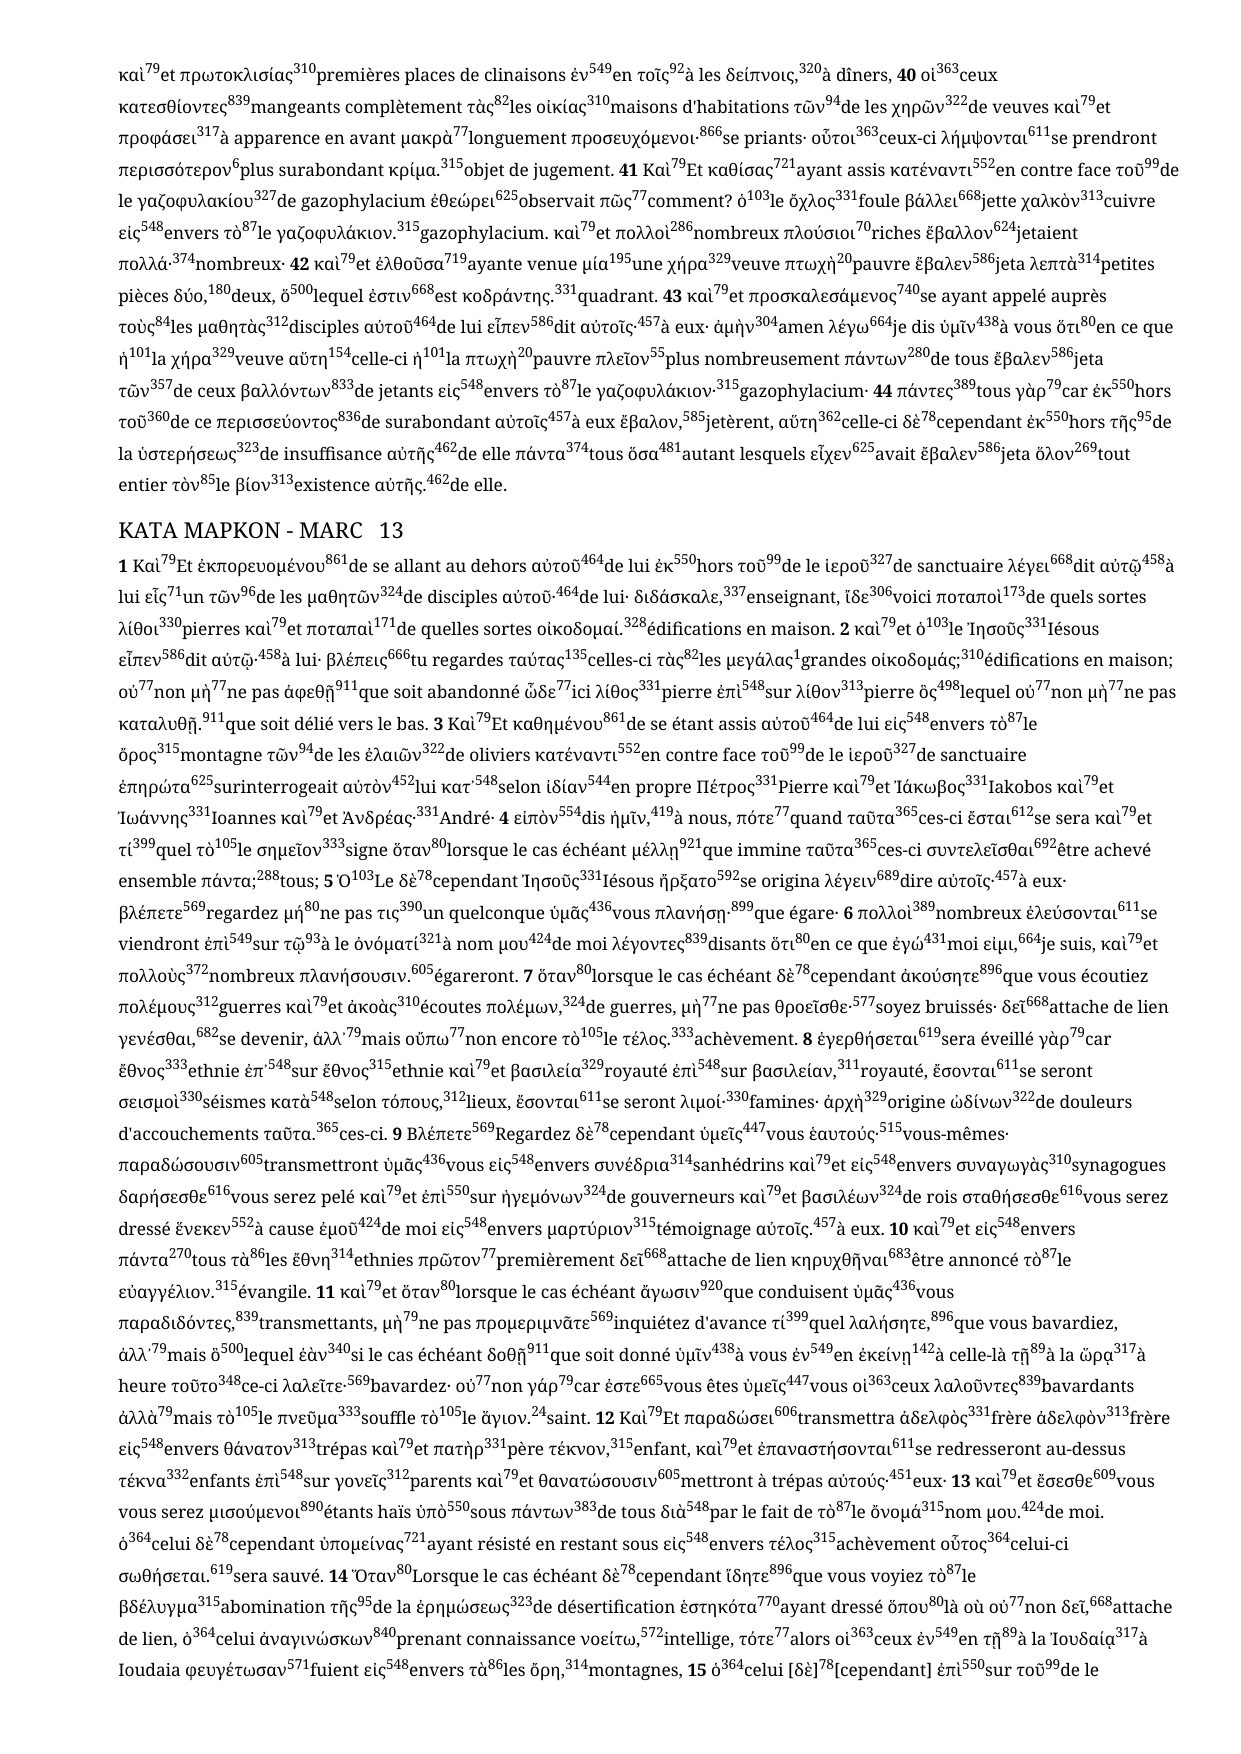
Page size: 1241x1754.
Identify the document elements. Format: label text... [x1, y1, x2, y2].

text 1 Καὶ79Et ἤρξατο592se origina αὐτοῖς457à eux ἐν549en παραβολαῖς316à paraboles λαλεῖν·689bavarder· ἀμπελῶνα313vignoble ἄνθρωπος331être humain ἐφύτευσεν586planta καὶ79et περιέθηκεν586posa autour φραγμὸν313clôture καὶ79et ὤρυξεν586creusa ὑπολήνιον315réceptacle sous pressoir καὶ79et ᾠκοδόμησεν586édifia en maison πύργον313tour καὶ79et ἐξέδετο592se donna dehors αὐτὸν452lui γεωργοῖς318à cultivateurs καὶ79et ἀπεδήμησεν.586déménagea loin. 2 καὶ79et ἀπέστειλεν586envoya πρὸς548vers τοὺς84les γεωργοὺς312cultivateurs τῷ91à le καιρῷ319à moment δοῦλον313mâle esclave ἵνα80afin que παρὰ550à côté τῶν96de les γεωργῶν324de cultivateurs λάβῃ899que prenne ἀπὸ550au loin τῶν96de les καρπῶν324de fruits τοῦ97de le ἀμπελῶνος·325de vignoble· 3 καὶ79et λαβόντες720ayants pris αὐτὸν452lui ἔδειραν585pelèrent καὶ79et ἀπέστειλαν585envoyèrent κενόν.53vide. 4 καὶ79et πάλιν77de nouveau ἀπέστειλεν586envoya πρὸς548vers αὐτοὺς451eux ἄλλον115autre δοῦλον·313mâle esclave· κἀκεῖνον346et celui-là ἐκεφαλίωσαν585entêtèrent καὶ79et ἠτίμασαν.585dévalorisèrent. 5 καὶ79et ἄλλον373autre ἀπέστειλεν·586envoya· κἀκεῖνον346et celui-là ἀπέκτειναν,585tuèrent catégoriquement, καὶ79et πολλοὺς268nombreux ἄλλους,372autres, οὓς372lesquels μὲν79certes δέροντες,839pelants, οὓς372lesquels δὲ78cependant ἀποκτέννοντες.839tuants catégoriquement. 6 ἔτι77encore ἕνα53un εἶχεν625avait υἱὸν313fils ἀγαπητόν·4aimé· ἀπέστειλεν586envoya αὐτὸν452lui ἔσχατον77dernièrement πρὸς548vers αὐτοὺς451eux λέγων840disant ὅτι80en ce que ἐντραπήσονται618seront tourné intérieurement τὸν85le υἱόν313fils μου.424de moi. 7 ἐκεῖνοι155ceux-là δὲ78cependant οἱ102les γεωργοὶ330cultivateurs πρὸς548vers ἑαυτοὺς527eux-mêmes εἶπαν585dirent ὅτι80en ce que οὗτός364celui-ci ἐστιν668est ὁ103le κληρονόμος·331héritier· δεῦτε305venez ici ἀποκτείνωμεν894que nous tuions catégoriquement αὐτόν,452lui, καὶ79et ἡμῶν423de nous ἔσται612se sera ἡ101la κληρονομία.329héritage. 8 καὶ79et λαβόντες720ayants pris ἀπέκτειναν585tuèrent catégoriquement αὐτὸν452lui καὶ79et ἐξέβαλον585éjectèrent αὐτὸν452lui ἔξω552au-dehors τοῦ97de le ἀμπελῶνος.325de vignoble. 9 τί399quel [οὖν]79[donc] ποιήσει606fera ὁ103le κύριος331Maître τοῦ97de le ἀμπελῶνος;325de vignoble; ἐλεύσεται612se viendra καὶ79et ἀπολέσει606perdra au loin τοὺς84les γεωργοὺς312cultivateurs καὶ79et δώσει606donnera τὸν85le ἀμπελῶνα313vignoble ἄλλοις.377à autres. 10 Οὐδὲ77Non cependant τὴν83la γραφὴν311graphe ταύτην136celle-ci ἀνέγνωτε·583vous prîtes connaissance· λίθον313pierre ὃν480lequel ἀπεδοκίμασαν585éprouvèrent en rejet οἱ363ceux οἰκοδομοῦντες,839édifiants en maison, οὗτος364celui-ci ἐγενήθη600fut devenu εἰς548envers κεφαλὴν311tête γωνίας·323de coin· 11 παρὰ550à côté κυρίου325de Maître ἐγένετο592se devint αὕτη362celle-ci καὶ79et ἔστιν668est θαυμαστὴ45extraordinaire ἐν549en ὀφθαλμοῖς318à yeux ἡμῶν;423de nous; 12 Καὶ79Et ἐζήτουν624cherchaient αὐτὸν452lui κρατῆσαι,681saisir avec force, καὶ79et ἐφοβήθησαν599furent effrayé τὸν85le ὄχλον,313foule, ἔγνωσαν585connurent γὰρ79car ὅτι80en ce que πρὸς548vers αὐτοὺς451eux τὴν83la παραβολὴν311parabole εἶπεν.586dit. καὶ79et ἀφέντες720ayants abandonnés αὐτὸν452lui ἀπῆλθον.585éloignèrent. 13 Καὶ79Et ἀποστέλλουσιν667envoient πρὸς548vers αὐτόν452lui τινας372des quelconques τῶν96de les Φαρισαίων324de Pharisiens καὶ79et τῶν96de les Ἡρῳδιανῶν324de Hérodiens ἵνα80afin que αὐτὸν452lui ἀγρεύσωσιν898que prennent en chasse λόγῳ.319à discours. 14 καὶ79et ἐλθόντες720ayants venus λέγουσιν667disent αὐτῷ·458à lui· διδάσκαλε,337enseignant, οἴδαμεν637nous avons su ὅτι80en ce que ἀληθὴς47vrai εἶ666tu es καὶ79et οὐ77non μέλει668soucie σοι439à toi περὶ550autour οὐδενός·384de aucun· οὐ77non γὰρ79car βλέπεις666tu regardes εἰς548envers πρόσωπον315face ἀνθρώπων,324de êtres humains, ἀλλ᾽79mais ἐπ᾽550sur ἀληθείας323de vérité τὴν83la ὁδὸν311chemin τοῦ97de le θεοῦ325de Dieu διδάσκεις·666tu enseignes· ἔξεστιν668est permis δοῦναι681donner κῆνσον313cens Καίσαρι319à Kaesar ἢ79ou οὔ;77non; δῶμεν894que nous donnions ἢ79ou μὴ77ne pas δῶμεν;894que nous donnions; 15 Ὁ469Celui δὲ78cependant εἰδὼς783ayant su αὐτῶν463de eux τὴν83la ὑπόκρισιν311hypocrisie εἶπεν586dit αὐτοῖς·457à eux· τί399quel με417moi πειράζετε;665vous mettez en tentation; φέρετέ569portez μοι420à moi δηνάριον315denier ἵνα80afin que ἴδω.895que je voie. 16 οἱ468ceux δὲ78cependant ἤνεγκαν.585portèrent. καὶ79et λέγει668dit αὐτοῖς·457à eux· τίνος405de quel ἡ101la εἰκὼν329icône αὕτη154celle-ci καὶ79et ἡ101la ἐπιγραφή;329épigraphe; οἱ468ceux δὲ78cependant εἶπαν585dirent αὐτῷ·458à lui· Καίσαρος.325de Kaesar. 17 ὁ103le δὲ78cependant Ἰησοῦς331Iésous εἶπεν586dit αὐτοῖς·457à eux· τὰ347ces Καίσαρος325de Kaesar ἀπόδοτε553redonnez Καίσαρι319à Kaesar καὶ79et τὰ347ces τοῦ97de le θεοῦ325de Dieu τῷ91à le θεῷ.319à Dieu. καὶ79et ἐξεθαύμαζον624étonnaient hors ἐπ᾽549sur αὐτῷ.458à lui. 18 Καὶ79Et ἔρχονται673se viennent Σαδδουκαῖοι330Sadducéens πρὸς548vers αὐτόν,452lui, οἵτινες497lesquels des quelconques λέγουσιν667disent ἀνάστασιν311redressement μὴ77ne pas εἶναι,689être, καὶ79et ἐπηρώτων624surinterrogeaient αὐτὸν452lui λέγοντες·839disants· 19 διδάσκαλε,337enseignant, Μωϋσῆς331Môusês ἔγραψεν586grapha ἡμῖν419à nous ὅτι80en ce que ἐάν80si le cas échéant τινος384de un quelconque ἀδελφὸς331frère ἀποθάνῃ899que meure loin καὶ79et καταλίπῃ899que laisse en contrebas γυναῖκα311femme καὶ79et μὴ77ne pas ἀφῇ899que abandonne τέκνον,315enfant, ἵνα80afin que λάβῃ899que prenne ὁ103le ἀδελφὸς331frère αὐτοῦ464de lui τὴν83la γυναῖκα311femme καὶ79et ἐξαναστήσῃ899que redresse au-dehors σπέρμα315semence τῷ91à le ἀδελφῷ319à frère αὐτοῦ.464de lui. 20 ἑπτὰ196sept ἀδελφοὶ330frères ἦσαν·624étaient· καὶ79et ὁ103le πρῶτος71premier ἔλαβεν586prit γυναῖκα311femme καὶ79et ἀποθνῄσκων840mourant loin οὐκ77non ἀφῆκεν586abandonna σπέρμα·315semence· 21 καὶ79et ὁ103le δεύτερος71deuxième ἔλαβεν586prit αὐτὴν450elle καὶ79et ἀπέθανεν586mourut loin μὴ77ne pas καταλιπὼν721ayant laissé en contrebas σπέρμα·315semence· καὶ79et ὁ103le τρίτος71troisième ὡσαύτως·77de même· 22 καὶ79et οἱ102les ἑπτὰ70sept οὐκ77non ἀφῆκαν585abandonnèrent σπέρμα.315semence. ἔσχατον77dernièrement πάντων385de tous καὶ77aussi ἡ101la γυνὴ329femme ἀπέθανεν.586mourut loin. 23 ἐν549en τῇ89à la ἀναστάσει317à redressement [ὅταν77[lorsque le cas échéant ἀναστῶσιν]898que redressent] τίνος405de quel αὐτῶν463de eux ἔσται612se sera γυνή;329femme; οἱ102les γὰρ79car ἑπτὰ70sept ἔσχον585eurent αὐτὴν450elle γυναῖκα.311femme. 24 Ἔφη625Déclarait αὐτοῖς457à eux ὁ103le Ἰησοῦς·331Iésous· οὐ340non διὰ548par le fait de τοῦτο348ce-ci πλανᾶσθε677vous êtes égarés μὴ77ne pas εἰδότες782ayants sus τὰς82les γραφὰς310graphes μηδὲ79ni cependant τὴν83la δύναμιν311puissance τοῦ97de le θεοῦ;325de Dieu; 25 ὅταν80lorsque le cas échéant γὰρ79car ἐκ550hors νεκρῶν64de morts ἀναστῶσιν898que redressent οὔτε79ni γαμοῦσιν667marient οὔτε79ni γαμίζονται,679sont donnés en mariage, ἀλλ᾽79mais εἰσὶν667sont ὡς80comme ἄγγελοι330anges ἐν549en τοῖς90à les οὐρανοῖς.318à cieux. 26 περὶ550autour δὲ78cependant τῶν96de les νεκρῶν64de morts ὅτι80en ce que ἐγείρονται679sont éveillés οὐκ77non ἀνέγνωτε583vous prîtes connaissance ἐν549en τῇ89à la βίβλῳ317à bible Μωϋσέως325de Môusês ἐπὶ550sur τοῦ97de le βάτου325de buisson de ronce πῶς80comment? εἶπεν586dit αὐτῷ458à lui ὁ103le θεὸς331Dieu λέγων·840disant· ἐγὼ431moi ὁ103le θεὸς331Dieu Ἀβραὰμ325de Abraam καὶ79et [ὁ]103[le] θεὸς331Dieu Ἰσαὰκ325de Isaak καὶ79et [ὁ]103[le] θεὸς331Dieu Ἰακώβ;325de Iakob; 27 οὐκ77non ἔστιν668est θεὸς331Dieu νεκρῶν64de morts ἀλλὰ79mais ζώντων·833de vivants· πολὺ375nombreux πλανᾶσθε.677vous êtes égarés. 28 Καὶ79Et προσελθὼν721ayant venu vers εἷς71un τῶν96de les γραμματέων324de lettrés ἀκούσας721ayant écouté αὐτῶν463de eux συζητούντων,833de cherchants ensemble, ἰδὼν721ayant vu ὅτι80en ce que καλῶς77bellement ἀπεκρίθη600fut répondu αὐτοῖς457à eux ἐπηρώτησεν586surinterrogea αὐτόν·452lui· ποία408quelle ἐστὶν668est ἐντολὴ329commandement πρώτη212première πάντων;385de tous; 29 ἀπεκρίθη600fut répondu ὁ103le Ἰησοῦς331Iésous ὅτι80en ce que πρώτη69première ἐστίν·668est· ἄκουε,570écoute, Ἰσραήλ,337Israël, κύριος331Maître ὁ103le θεὸς331Dieu ἡμῶν423de nous κύριος331Maître εἷς197un ἐστιν,668est, 30 καὶ79et ἀγαπήσεις604tu aimeras κύριον313Maître τὸν85le θεόν313Dieu σου442de toi ἐξ550hors ὅλης279de toute entière τῆς95de la καρδίας323de coeur σου442de toi καὶ79et ἐξ550hors ὅλης279de toute entière τῆς95de la ψυχῆς323de âme σου442de toi καὶ79et ἐξ550hors ὅλης279de toute entière τῆς95de la διανοίας323de capacité d’intelligence σου442de toi καὶ79et ἐξ550hors ὅλης279de toute entière τῆς95de la ἰσχύος323de ténacité σου.442de toi. 31 δευτέρα69deuxième αὕτη·362celle-ci· ἀγαπήσεις604tu aimeras τὸν85le πλησίον53prochain σου442de toi ὡς80comme σεαυτόν.516toi-même. μείζων45plus grande τούτων355de celles-ci ἄλλη130autre ἐντολὴ329commandement οὐκ77non ἔστιν.668est. 32 Καὶ79Et εἶπεν586dit αὐτῷ458à lui ὁ103le γραμματεύς·331lettré· καλῶς,77bellement, διδάσκαλε,337enseignant, ἐπ᾽550sur ἀληθείας323de vérité εἶπας721ayant dit ὅτι80en ce que εἷς47un ἐστιν668est καὶ79et οὐκ77non ἔστιν668est ἄλλος390autre πλὴν552toutefois αὐτοῦ·464de lui· 33 καὶ79et τὸ366ce ἀγαπᾶν689aimer αὐτὸν452lui ἐξ550hors ὅλης279de toute entière τῆς95de la καρδίας323de coeur καὶ79et ἐξ550hors ὅλης279de toute entière τῆς95de la συνέσεως323de compréhension καὶ79et ἐξ550hors ὅλης279de toute entière τῆς95de la ἰσχύος323de ténacité καὶ79et τὸ366ce ἀγαπᾶν689aimer τὸν245le πλησίον53prochain ὡς80comme ἑαυτὸν528lui-même περισσότερόν49plus surabondant ἐστιν668est πάντων282de tous τῶν98de les ὁλοκαυτωμάτων326de holocaustes καὶ79et θυσιῶν.322de sacrifices. 34 καὶ79et ὁ103le Ἰησοῦς331Iésous ἰδὼν721ayant vu [αὐτὸν]452[lui] ὅτι80en ce que νουνεχῶς77intelligemment ἀπεκρίθη600fut répondu εἶπεν586dit αὐτῷ·458à lui· οὐ77non μακρὰν77longuement εἶ666tu es ἀπὸ550au loin τῆς95de la βασιλείας323de royauté τοῦ97de le θεοῦ.325de Dieu. Καὶ79Et οὐδεὶς390aucun οὐκέτι77non plus ἐτόλμα625osait αὐτὸν452lui ἐπερωτῆσαι.681surinterroger. 35 Καὶ79Et ἀποκριθεὶς760ayant été répondu ὁ103le Ἰησοῦς331Iésous ἔλεγεν625disait διδάσκων840enseignant ἐν549en τῷ93à le ἱερῷ·321à sanctuaire· πῶς77comment? λέγουσιν667disent οἱ102les γραμματεῖς330lettrés ὅτι80en ce que ὁ103le χριστὸς331Christ υἱὸς331fils Δαυίδ325de Dauid ἐστιν;668est; 36 αὐτὸς546lui-même Δαυὶδ331Dauid εἶπεν586dit ἐν549en τῷ93à le πνεύματι321à souffle τῷ93à le ἁγίῳ·12à saint· εἶπεν586dit ὁ103le κύριος331Maître τῷ91à le κυρίῳ319à Maître μου·424de moi· κάθου574te sois assis ἐκ550hors δεξιῶν66de droits μου,424de moi, ἕως80jusqu'à ce que ἂν340le cas échéant θῶ895que je pose τοὺς84les ἐχθρούς52ennemis σου442de toi ὑποκάτω552en dessous vers le bas τῶν96de les ποδῶν324de pieds σου.442de toi. 37 αὐτὸς542lui-même Δαυὶδ331Dauid λέγει668dit αὐτὸν452lui κύριον,313Maître, καὶ79et πόθεν77d'où? αὐτοῦ464de lui ἐστιν668est υἱός;331fils; Καὶ79Et [ὁ]364[celui] πολὺς287nombreux ὄχλος331foule ἤκουεν625écoutait αὐτοῦ464de lui ἡδέως.77plaisamment. 38 Καὶ79Et ἐν549en τῇ89à la διδαχῇ317à enseignement αὐτοῦ464de lui ἔλεγεν·625disait· βλέπετε569regardez ἀπὸ550au loin τῶν96de les γραμματέων324de lettrés τῶν357de ceux θελόντων833de voulants ἐν549en στολαῖς316à longues robes περιπατεῖν689piétiner autour καὶ79et ἀσπασμοὺς312salutations ἐν549en ταῖς88à les ἀγοραῖς316à agoras 39 καὶ79et πρωτοκαθεδρίας310premiers sièges ἐν549en ταῖς88à les συναγωγαῖς316à synagogues καὶ79et πρωτοκλισίας310premières places de clinaisons ἐν549en τοῖς92à les δείπνοις,320à dîners, 40 οἱ363ceux κατεσθίοντες839mangeants complètement τὰς82les οἰκίας310maisons d'habitations τῶν94de les χηρῶν322de veuves καὶ79et προφάσει317à apparence en avant μακρὰ77longuement προσευχόμενοι·866se priants· οὗτοι363ceux-ci λήμψονται611se prendront περισσότερον6plus surabondant κρίμα.315objet de jugement. 41 Καὶ79Et καθίσας721ayant assis κατέναντι552en contre face τοῦ99de le γαζοφυλακίου327de gazophylacium ἐθεώρει625observait πῶς77comment? ὁ103le ὄχλος331foule βάλλει668jette χαλκὸν313cuivre εἰς548envers τὸ87le γαζοφυλάκιον.315gazophylacium. καὶ79et πολλοὶ286nombreux πλούσιοι70riches ἔβαλλον624jetaient πολλά·374nombreux· 42 καὶ79et ἐλθοῦσα719ayante venue μία195une χήρα329veuve πτωχὴ20pauvre ἔβαλεν586jeta λεπτὰ314petites pièces δύο,180deux, ὅ500lequel ἐστιν668est κοδράντης.331quadrant. 43 καὶ79et προσκαλεσάμενος740se ayant appelé auprès τοὺς84les μαθητὰς312disciples αὐτοῦ464de lui εἶπεν586dit αὐτοῖς·457à eux· ἀμὴν304amen λέγω664je dis ὑμῖν438à vous ὅτι80en ce que ἡ101la χήρα329veuve αὕτη154celle-ci ἡ101la πτωχὴ20pauvre πλεῖον55plus nombreusement πάντων280de tous ἔβαλεν586jeta τῶν357de ceux βαλλόντων833de jetants εἰς548envers τὸ87le γαζοφυλάκιον·315gazophylacium· 44 πάντες389tous γὰρ79car ἐκ550hors τοῦ360de ce περισσεύοντος836de surabondant αὐτοῖς457à eux ἔβαλον,585jetèrent, αὕτη362celle-ci δὲ78cependant ἐκ550hors τῆς95de la ὑστερήσεως323de insuffisance αὐτῆς462de elle πάντα374tous ὅσα481autant lesquels εἶχεν625avait ἔβαλεν586jeta ὅλον269tout entier τὸν85le βίον313existence αὐτῆς.462de elle. [118, 59, 1181, 497]
text 1 Καὶ79Et ἐκπορευομένου861de se allant au dehors αὐτοῦ464de lui ἐκ550hors τοῦ99de le ἱεροῦ327de sanctuaire λέγει668dit αὐτῷ458à lui εἷς71un τῶν96de les μαθητῶν324de disciples αὐτοῦ·464de lui· διδάσκαλε,337enseignant, ἴδε306voici ποταποὶ173de quels sortes λίθοι330pierres καὶ79et ποταπαὶ171de quelles sortes οἰκοδομαί.328édifications en maison. 2 καὶ79et ὁ103le Ἰησοῦς331Iésous εἶπεν586dit αὐτῷ·458à lui· βλέπεις666tu regardes ταύτας135celles-ci τὰς82les μεγάλας1grandes οἰκοδομάς;310édifications en maison; οὐ77non μὴ77ne pas ἀφεθῇ911que soit abandonné ὧδε77ici λίθος331pierre ἐπὶ548sur λίθον313pierre ὃς498lequel οὐ77non μὴ77ne pas καταλυθῇ.911que soit délié vers le bas. 3 Καὶ79Et καθημένου861de se étant assis αὐτοῦ464de lui εἰς548envers τὸ87le ὄρος315montagne τῶν94de les ἐλαιῶν322de oliviers κατέναντι552en contre face τοῦ99de le ἱεροῦ327de sanctuaire ἐπηρώτα625surinterrogeait αὐτὸν452lui κατ᾽548selon ἰδίαν544en propre Πέτρος331Pierre καὶ79et Ἰάκωβος331Iakobos καὶ79et Ἰωάννης331Ioannes καὶ79et Ἀνδρέας·331André· 4 εἰπὸν554dis ἡμῖν,419à nous, πότε77quand ταῦτα365ces-ci ἔσται612se sera καὶ79et τί399quel τὸ105le σημεῖον333signe ὅταν80lorsque le cas échéant μέλλῃ921que immine ταῦτα365ces-ci συντελεῖσθαι692être achevé ensemble πάντα;288tous; 5 Ὁ103Le δὲ78cependant Ἰησοῦς331Iésous ἤρξατο592se origina λέγειν689dire αὐτοῖς·457à eux· βλέπετε569regardez μή80ne pas τις390un quelconque ὑμᾶς436vous πλανήσῃ·899que égare· 6 πολλοὶ389nombreux ἐλεύσονται611se viendront ἐπὶ549sur τῷ93à le ὀνόματί321à nom μου424de moi λέγοντες839disants ὅτι80en ce que ἐγώ431moi εἰμι,664je suis, καὶ79et πολλοὺς372nombreux πλανήσουσιν.605égareront. 7 ὅταν80lorsque le cas échéant δὲ78cependant ἀκούσητε896que vous écoutiez πολέμους312guerres καὶ79et ἀκοὰς310écoutes πολέμων,324de guerres, μὴ77ne pas θροεῖσθε·577soyez bruissés· δεῖ668attache de lien γενέσθαι,682se devenir, ἀλλ᾽79mais οὔπω77non encore τὸ105le τέλος.333achèvement. 8 ἐγερθήσεται619sera éveillé γὰρ79car ἔθνος333ethnie ἐπ᾽548sur ἔθνος315ethnie καὶ79et βασιλεία329royauté ἐπὶ548sur βασιλείαν,311royauté, ἔσονται611se seront σεισμοὶ330séismes κατὰ548selon τόπους,312lieux, ἔσονται611se seront λιμοί·330famines· ἀρχὴ329origine ὠδίνων322de douleurs d'accouchements ταῦτα.365ces-ci. 9 Βλέπετε569Regardez δὲ78cependant ὑμεῖς447vous ἑαυτούς·515vous-mêmes· παραδώσουσιν605transmettront ὑμᾶς436vous εἰς548envers συνέδρια314sanhédrins καὶ79et εἰς548envers συναγωγὰς310synagogues δαρήσεσθε616vous serez pelé καὶ79et ἐπὶ550sur ἡγεμόνων324de gouverneurs καὶ79et βασιλέων324de rois σταθήσεσθε616vous serez dressé ἕνεκεν552à cause ἐμοῦ424de moi εἰς548envers μαρτύριον315témoignage αὐτοῖς.457à eux. 10 καὶ79et εἰς548envers πάντα270tous τὰ86les ἔθνη314ethnies πρῶτον77premièrement δεῖ668attache de lien κηρυχθῆναι683être annoncé τὸ87le εὐαγγέλιον.315évangile. 11 καὶ79et ὅταν80lorsque le cas échéant ἄγωσιν920que conduisent ὑμᾶς436vous παραδιδόντες,839transmettants, μὴ79ne pas προμεριμνᾶτε569inquiétez d'avance τί399quel λαλήσητε,896que vous bavardiez, ἀλλ᾽79mais ὃ500lequel ἐὰν340si le cas échéant δοθῇ911que soit donné ὑμῖν438à vous ἐν549en ἐκείνῃ142à celle-là τῇ89à la ὥρᾳ317à heure τοῦτο348ce-ci λαλεῖτε·569bavardez· οὐ77non γάρ79car ἐστε665vous êtes ὑμεῖς447vous οἱ363ceux λαλοῦντες839bavardants ἀλλὰ79mais τὸ105le πνεῦμα333souffle τὸ105le ἅγιον.24saint. 12 Καὶ79Et παραδώσει606transmettra ἀδελφὸς331frère ἀδελφὸν313frère εἰς548envers θάνατον313trépas καὶ79et πατὴρ331père τέκνον,315enfant, καὶ79et ἐπαναστήσονται611se redresseront au-dessus τέκνα332enfants ἐπὶ548sur γονεῖς312parents καὶ79et θανατώσουσιν605mettront à trépas αὐτούς·451eux· 13 καὶ79et ἔσεσθε609vous vous serez μισούμενοι890étants haïs ὑπὸ550sous πάντων383de tous διὰ548par le fait de τὸ87le ὄνομά315nom μου.424de moi. ὁ364celui δὲ78cependant ὑπομείνας721ayant résisté en restant sous εἰς548envers τέλος315achèvement οὗτος364celui-ci σωθήσεται.619sera sauvé. 14 Ὅταν80Lorsque le cas échéant δὲ78cependant ἴδητε896que vous voyiez τὸ87le βδέλυγμα315abomination τῆς95de la ἐρημώσεως323de désertification ἑστηκότα770ayant dressé ὅπου80là où οὐ77non δεῖ,668attache de lien, ὁ364celui ἀναγινώσκων840prenant connaissance νοείτω,572intellige, τότε77alors οἱ363ceux ἐν549en τῇ89à la Ἰουδαίᾳ317à Ioudaia φευγέτωσαν571fuient εἰς548envers τὰ86les ὄρη,314montagnes, 15 ὁ364celui [δὲ]78[cependant] ἐπὶ550sur τοῦ99de le δώματος327de dôme μὴ77ne pas καταβάτω556descende μηδὲ79ni cependant εἰσελθάτω556vienne à l'intérieur ἆραί681lever τι375un quelconque ἐκ550hors τῆς95de la οἰκίας323de maison d'habitation αὐτοῦ,464de lui, 16 καὶ79et ὁ364celui εἰς548envers τὸν85le ἀγρὸν313champ μὴ77ne pas ἐπιστρεψάτω556tourne sur εἰς548envers τὰ347ces ὀπίσω77derrière ἆραι681lever τὸ87le ἱμάτιον315himation αὐτοῦ.464de lui. 17 οὐαὶ304Ouai δὲ78cependant ταῖς349à celles ἐν549en γαστρὶ317à ventre ἐχούσαις825à ayantes καὶ79et ταῖς349à celles θηλαζούσαις825à allaitantes ἐν549en ἐκείναις141à celles-là ταῖς88à les ἡμέραις.316à journées. 18 προσεύχεσθε573que vous vous priez δὲ78cependant ἵνα80afin que μὴ77ne pas γένηται905que se devienne χειμῶνος·325de tempête hivernale· 19 ἔσονται611se seront γὰρ79car αἱ100les ἡμέραι328journées ἐκεῖναι153celles-là θλῖψις329oppression οἵα496telle que οὐ77non γέγονεν642a devenu τοιαύτη362telle ἀπ᾽550au loin ἀρχῆς323de origine κτίσεως323de création ἣν478laquelle ἔκτισεν586créa ὁ103le θεὸς331Dieu ἕως552jusqu'à ce que τοῦ358de celui νῦν77maintenant καὶ79et οὐ77non μὴ77ne pas γένηται.905que se devienne. 20 καὶ79et εἰ551si μὴ77ne pas ἐκολόβωσεν586abrégea κύριος331Maître τὰς82les ἡμέρας,310journées, οὐκ77non ἂν340le cas échéant ἐσώθη600fut sauvé πᾶσα285toute σάρξ·329chair· ἀλλὰ79mais διὰ548par le fait de τοὺς84les ἐκλεκτοὺς52élus οὓς479lesquels ἐξελέξατο592se élut ἐκολόβωσεν586abrégea τὰς82les ἡμέρας.310journées. 21 Καὶ79Et τότε77alors ἐάν80si le cas échéant τις390un quelconque ὑμῖν438à vous εἴπῃ·899que dise· ἴδε306voici ὧδε77ici ὁ103le χριστός,331Christ, ἴδε306voici ἐκεῖ,77là, μὴ77ne pas πιστεύετε·569croyez· 22 ἐγερθήσονται618seront éveillé γὰρ79car ψευδόχριστοι330faux Christs καὶ79et ψευδοπροφῆται330faux prophètes καὶ79et δώσουσιν605donneront σημεῖα314signes καὶ79et τέρατα314prodiges πρὸς548vers τὸ348ce ἀποπλανᾶν,689égarer loin, εἰ80si δυνατόν,73puissant, τοὺς84les ἐκλεκτούς.52élus. 23 ὑμεῖς447vous δὲ78cependant βλέπετε·569regardez· ἰδοὺ,306voici, προείρηκα638j'ai prédit ὑμῖν438à vous πάντα.374tous. 24 Ἀλλ᾽79Mais ἐν549en ἐκείναις141à celles-là ταῖς88à les ἡμέραις316à journées μετὰ548après τὴν83la θλῖψιν311oppression ἐκείνην136celle-là ὁ103le ἥλιος331soleil σκοτισθήσεται,619sera ténébré, καὶ79et ἡ101la σελήνη329lune οὐ77non δώσει606donnera τὸ87le φέγγος315clarté αὐτῆς,462de elle, 25 καὶ79et οἱ102les ἀστέρες330étoiles ἔσονται611se seront ἐκ550hors τοῦ97de le οὐρανοῦ325de ciel πίπτοντες,839tombants, καὶ79et αἱ100les δυνάμεις328puissances αἱ361celles ἐν549en τοῖς90à les οὐρανοῖς318à cieux σαλευθήσονται.618seront ébranlé. 26 καὶ79et τότε77alors ὄψονται611se verront τὸν85le υἱὸν313fils τοῦ97de le ἀνθρώπου325de être humain ἐρχόμενον849se venant ἐν549en νεφέλαις316à nuées μετὰ550avec δυνάμεως323de puissance πολλῆς279de nombreuse καὶ79et δόξης.323de gloire. 27 καὶ79et τότε77alors ἀποστελεῖ606enverra τοὺς84les ἀγγέλους312anges καὶ79et ἐπισυνάξει606rassemblera τοὺς84les ἐκλεκτοὺς52élus [αὐτοῦ]464[de lui] ἐκ550hors τῶν96de les τεσσάρων190de quatre ἀνέμων324de vents ἀπ᾽550au loin ἄκρου327de extrémité γῆς323de terre ἕως552jusqu'à ce que ἄκρου327de extrémité οὐρανοῦ.325de ciel. 28 Ἀπὸ550Au loin δὲ78cependant τῆς95de la συκῆς323de figuier μάθετε553apprenez τὴν83la παραβολήν·311parabole· ὅταν80lorsque le cas échéant ἤδη77déjà ὁ103le κλάδος331branche αὐτῆς462de elle ἁπαλὸς47tendre γένηται905que se devienne καὶ79et ἐκφύῃ921que produise dehors τὰ86les φύλλα,314feuilles, γινώσκετε665vous connaissez ὅτι80en ce que ἐγγὺς77proche τὸ105le θέρος333été ἐστίν·668est· 29 οὕτως77ainsi καὶ77aussi ὑμεῖς,447vous, ὅταν80lorsque le cas échéant ἴδητε896que vous voyiez ταῦτα347ces-ci γινόμενα,850se devenants, γινώσκετε569connaissez ὅτι80en ce que ἐγγύς77proche ἐστιν668est ἐπὶ549sur θύραις.316à portes. 30 Ἀμὴν304Amen λέγω664je dis ὑμῖν438à vous ὅτι80en ce que οὐ77non μὴ77ne pas παρέλθῃ899que passe à côté ἡ101la γενεὰ329génération αὕτη154celle-ci μέχρις80jusqu'à οὗ492de lequel ταῦτα365ces-ci πάντα288tous γένηται.905que se devienne. 31 ὁ103le οὐρανὸς331ciel καὶ79et ἡ101la γῆ329terre παρελεύσονται,611se passeront à côté, οἱ102les δὲ78cependant λόγοι330discours μου424de moi οὐ77non μὴ77ne pas παρελεύσονται.611se passeront à côté. 32 Περὶ550Autour δὲ78cependant τῆς95de la ἡμέρας323de journée ἐκείνης148de celle-là ἢ79ou τῆς95de la ὥρας323de heure οὐδεὶς390aucun οἶδεν,642a su, οὐδὲ77non cependant οἱ102les ἄγγελοι330anges ἐν549en οὐρανῷ319à ciel οὐδὲ79non cependant ὁ103le υἱός,331fils, εἰ551si μὴ77ne pas ὁ103le πατήρ.331père. 33 Βλέπετε,569Regardez, ἀγρυπνεῖτε·569soyez sans sommeil· καὶ79et προσεύχεσθε,573que vous vous priez, οὐκ77non οἴδατε639vous avez su γὰρ79car πότε77quand ὁ103le καιρός331moment ἐστιν.668est. 34 Ὡς80Comme ἄνθρωπος331être humain ἀπόδημος22loin de la population ἀφεὶς721ayant abandonné τὴν83la οἰκίαν311maison d'habitation αὐτοῦ464de lui καὶ79et δοὺς721ayant donné τοῖς90à les δούλοις318à mâles esclaves αὐτοῦ464de lui τὴν83la ἐξουσίαν311autorité ἑκάστῳ378à chacun τὸ87le ἔργον315travail αὐτοῦ464de lui καὶ79et τῷ91à le θυρωρῷ319à portier ἐνετείλατο592se commanda ἵνα80afin que γρηγορῇ.921que vigile. 35 γρηγορεῖτε569vigilez οὖν·79donc· οὐκ77non οἴδατε639vous avez su γὰρ79car πότε77quand ὁ103le κύριος331Maître τῆς95de la οἰκίας323de maison d'habitation ἔρχεται,674se vient, ἢ79ou ὀψὲ77tardivement ἢ79ou μεσονύκτιον315minuit ἢ79ou ἀλεκτοροφωνίας323de voix du coq ἢ79ou πρωΐ,77matinalement, 36 μὴ80ne pas ἐλθὼν721ayant venu ἐξαίφνης77soudainement εὕρῃ899que trouve ὑμᾶς436vous καθεύδοντας.821dormants de haut en bas. 37 ὃ482lequel δὲ78cependant ὑμῖν438à vous λέγω664je dis πᾶσιν377à tous λέγω,664je dis, γρηγορεῖτε.569vigilez. [118, 550, 1181, 1682]
text ΚΑΤΑ ΜΑΡΚΟΝ - MARC 13 [118, 516, 1181, 545]
